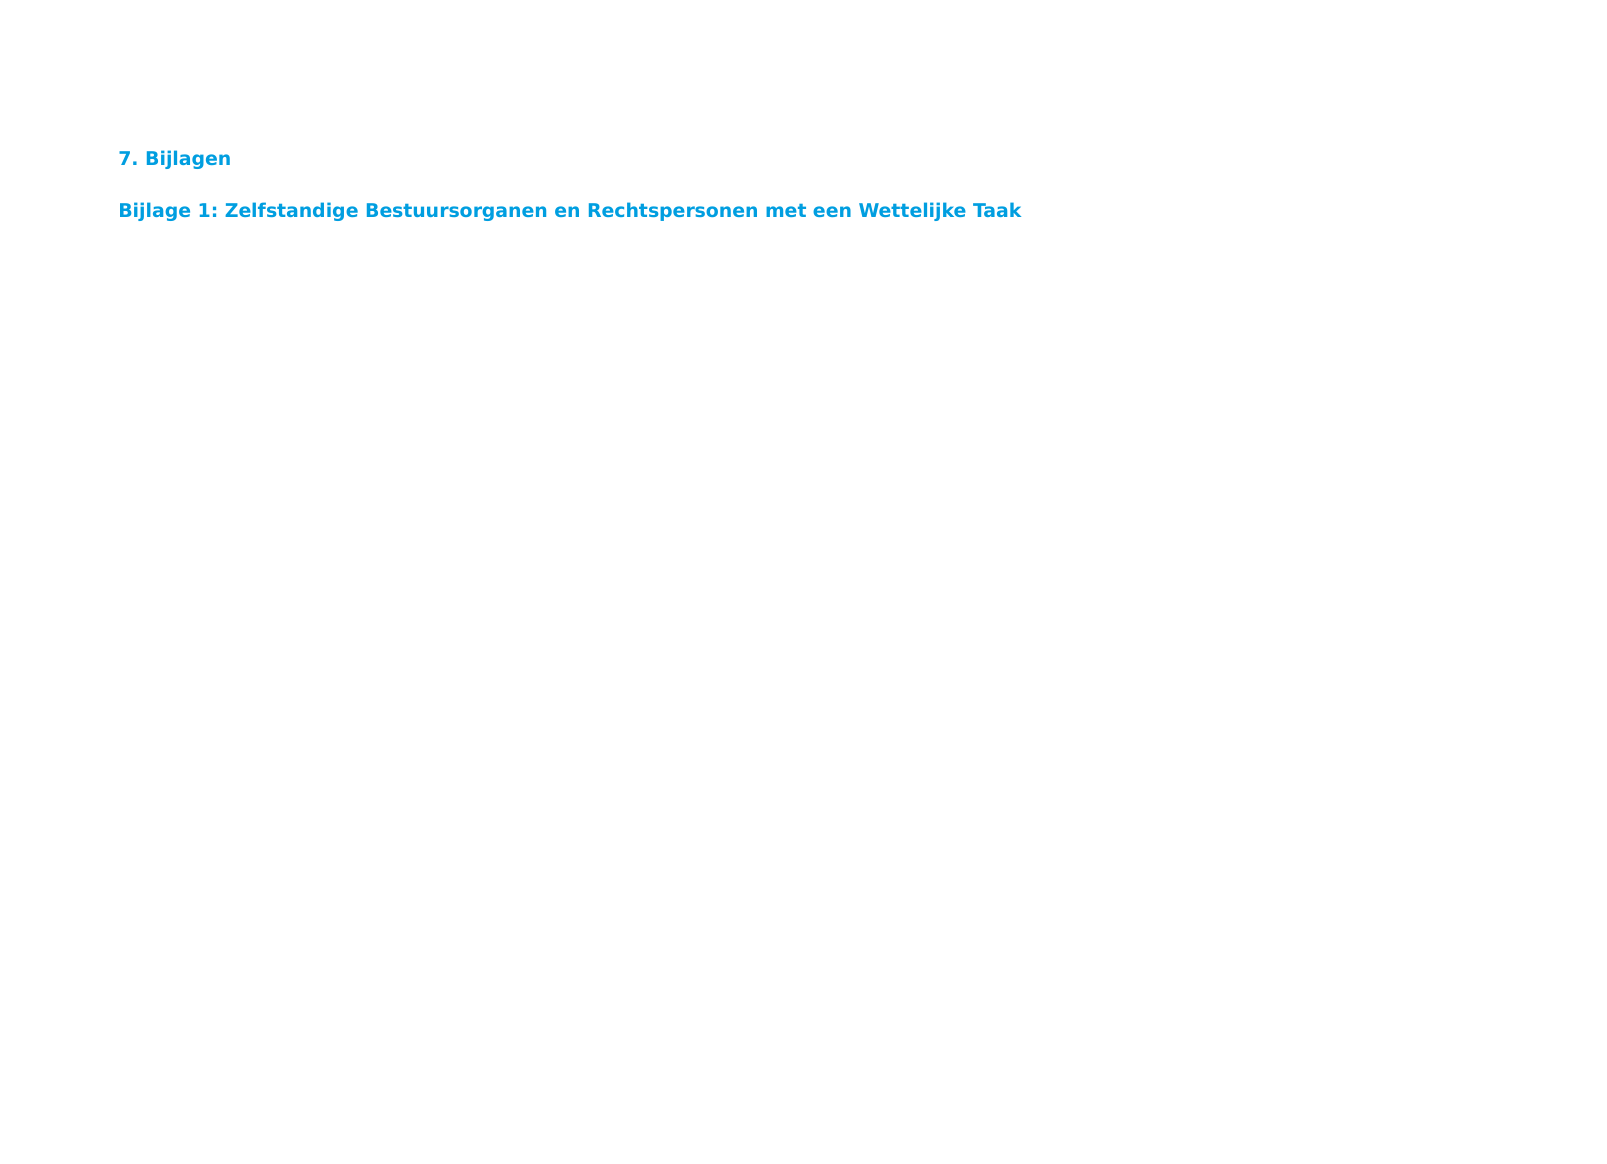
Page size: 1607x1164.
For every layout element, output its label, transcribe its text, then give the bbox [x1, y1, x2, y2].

subtitle Bijlage 1: Zelfstandige Bestuursorganen en Rechtspersonen met een Wettelijke Taak [118, 200, 1488, 222]
subtitle 7. Bijlagen [118, 148, 1488, 170]
